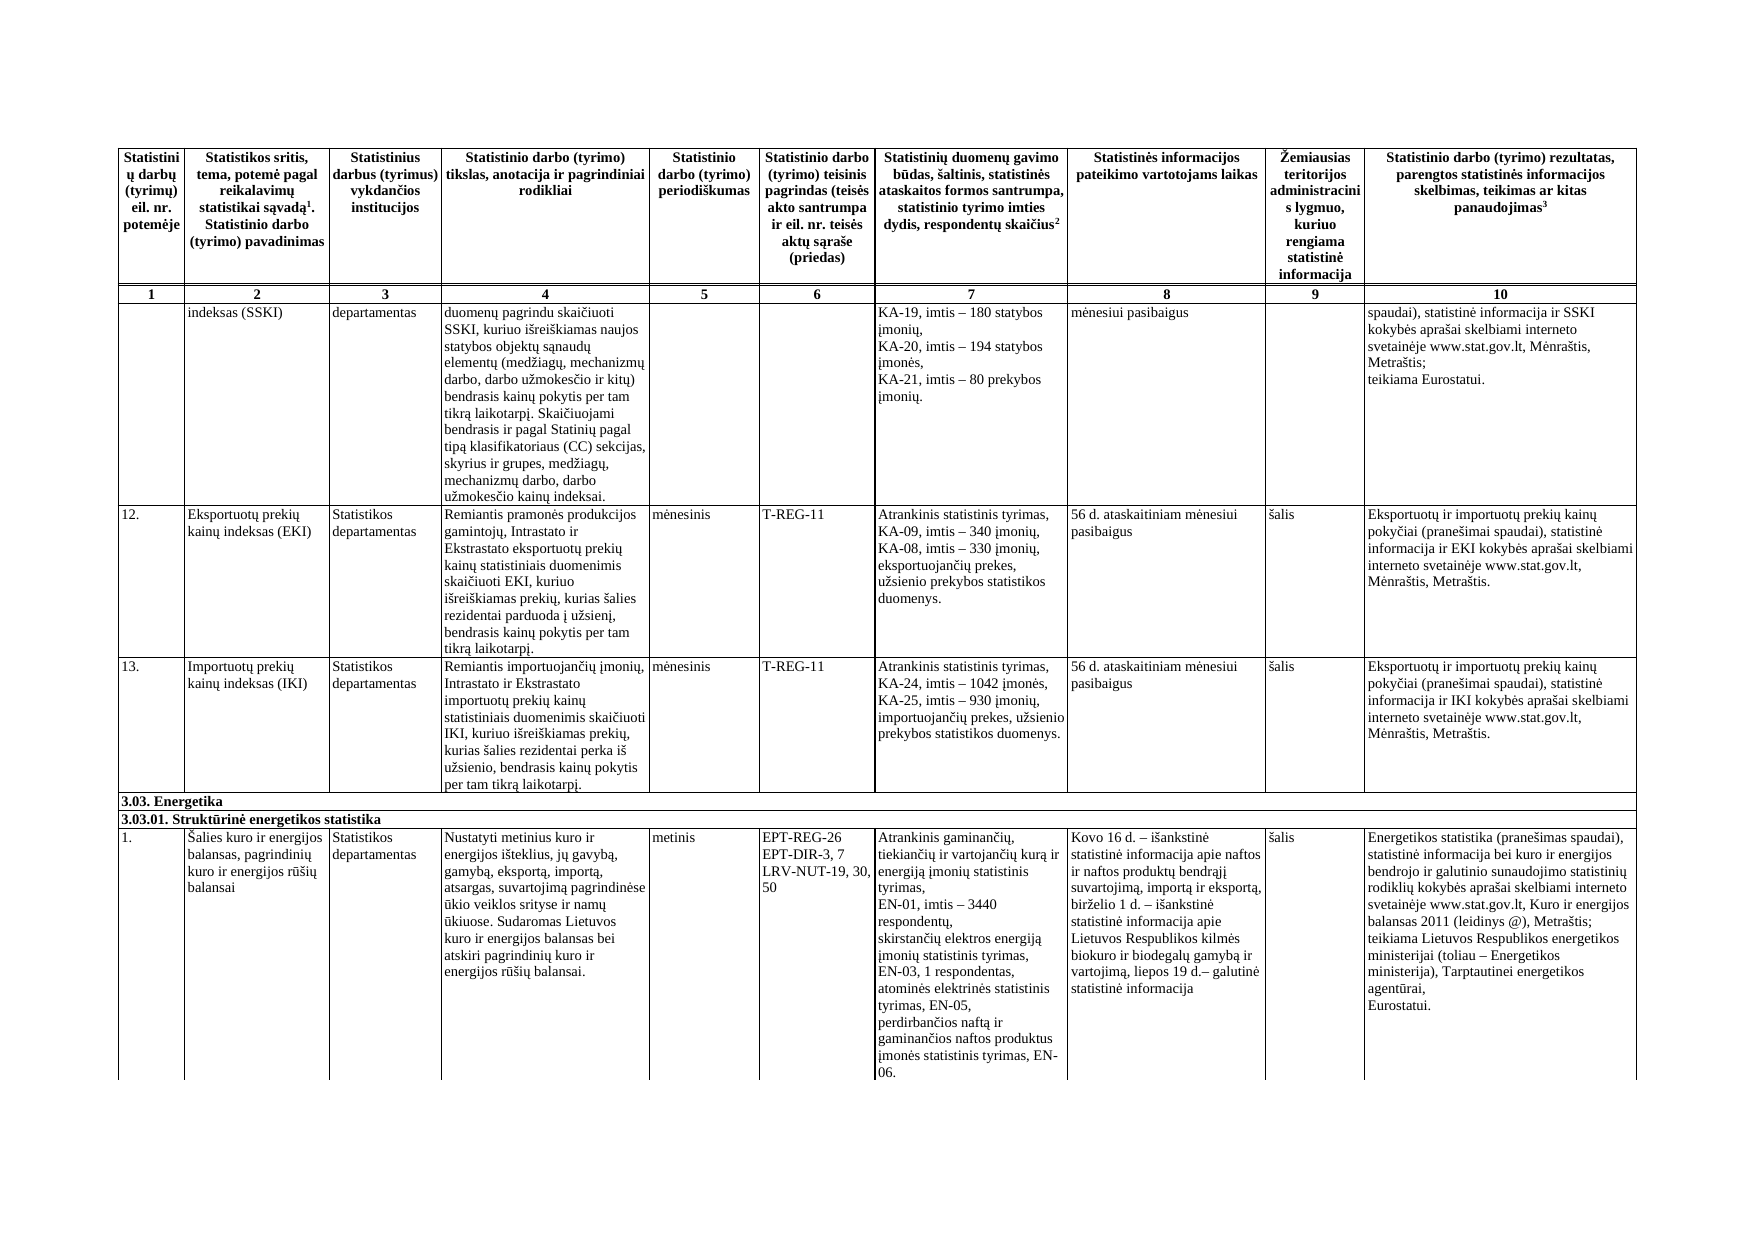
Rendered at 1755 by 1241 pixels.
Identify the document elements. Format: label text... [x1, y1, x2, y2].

table_header Statistinės informacijos pateikimo vartotojams laikas [1068, 149, 1265, 283]
table_header Statistinių darbų (tyrimų) eil. nr. potemėje [119, 149, 184, 283]
table_cell [1266, 793, 1365, 810]
table_header Statistinio darbo (tyrimo) tikslas, anotacija ir pagrindiniai rodikliai [442, 149, 649, 283]
table_cell [119, 304, 184, 505]
table_cell Statistikos departamentas [330, 829, 441, 1080]
table_cell Energetikos statistika (pranešimas spaudai), statistinė informacija bei kuro ir energijos bendrojo ir galutinio sunaudojimo statistinių rodiklių kokybės aprašai skelbiami interneto svetainėje www.stat.gov.lt, Kuro ir energijos balansas 2011 (leidinys @), Metraštis; teikiama Lietuvos Respublikos energetikos ministerijai (toliau – Energetikos ministerija), Tarptautinei energetikos agentūrai, Eurostatui. [1365, 829, 1636, 1080]
table_header Statistinio darbo (tyrimo) periodiškumas [650, 149, 759, 283]
table_cell Statistikos departamentas [330, 506, 441, 657]
table_cell Šalies kuro ir energijos balansas, pagrindinių kuro ir energijos rūšių balansai [185, 829, 329, 1080]
table_cell Statistikos departamentas [330, 658, 441, 792]
table_header Statistinio darbo (tyrimo) rezultatas, parengtos statistinės informacijos skelbimas, teikimas ar kitas panaudojimas3 [1365, 149, 1636, 283]
table_cell KA-19, imtis – 180 statybos įmonių, KA-20, imtis – 194 statybos įmonės, KA-21, imtis – 80 prekybos įmonių. [876, 304, 1067, 505]
table_cell 6 [760, 286, 874, 303]
table_cell 56 d. ataskaitiniam mėnesiui pasibaigus [1068, 658, 1265, 792]
table_cell Importuotų prekių kainų indeksas (IKI) [185, 658, 329, 792]
table_cell Nustatyti metinius kuro ir energijos išteklius, jų gavybą, gamybą, eksportą, importą, atsargas, suvartojimą pagrindinėse ūkio veiklos srityse ir namų ūkiuose. Sudaromas Lietuvos kuro ir energijos balansas bei atskiri pagrindinių kuro ir energijos rūšių balansai. [442, 829, 649, 1080]
table_cell [650, 304, 759, 505]
table_cell spaudai), statistinė informacija ir SSKI kokybės aprašai skelbiami interneto svetainėje www.stat.gov.lt, Mėnraštis, Metraštis; teikiama Eurostatui. [1365, 304, 1636, 505]
table_cell 4 [442, 286, 649, 303]
table_cell [1365, 793, 1636, 810]
table_cell indeksas (SSKI) [185, 304, 329, 505]
table_cell Remiantis pramonės produkcijos gamintojų, Intrastato ir Ekstrastato eksportuotų prekių kainų statistiniais duomenimis skaičiuoti EKI, kuriuo išreiškiamas prekių, kurias šalies rezidentai parduoda į užsienį, bendrasis kainų pokytis per tam tikrą laikotarpį. [442, 506, 649, 657]
table_header Statistinius darbus (tyrimus) vykdančios institucijos [330, 149, 441, 283]
table_cell 3.03.01. Struktūrinė energetikos statistika [119, 811, 1365, 828]
table_header Statistinių duomenų gavimo būdas, šaltinis, statistinės ataskaitos formos santrumpa, statistinio tyrimo imties dydis, respondentų skaičius2 [876, 149, 1067, 283]
table_cell 8 [1068, 286, 1265, 303]
table_cell 7 [876, 286, 1067, 303]
table_cell Atrankinis statistinis tyrimas, KA-24, imtis – 1042 įmonės, KA-25, imtis – 930 įmonių, importuojančių prekes, užsienio prekybos statistikos duomenys. [876, 658, 1067, 792]
table_header Žemiausias teritorijos administracinis lygmuo, kuriuo rengiama statistinė informacija [1266, 149, 1364, 283]
table_cell mėnesinis [650, 658, 759, 792]
table_cell šalis [1266, 829, 1364, 1080]
table_cell šalis [1266, 506, 1364, 657]
table_cell šalis [1266, 658, 1364, 792]
table_cell 10 [1365, 286, 1636, 303]
table_cell Remiantis importuojančių įmonių, Intrastato ir Ekstrastato importuotų prekių kainų statistiniais duomenimis skaičiuoti IKI, kuriuo išreiškiamas prekių, kurias šalies rezidentai perka iš užsienio, bendrasis kainų pokytis per tam tikrą laikotarpį. [442, 658, 649, 792]
table_cell T-REG-11 [760, 506, 874, 657]
table_cell 3 [330, 286, 441, 303]
table_cell [1266, 304, 1364, 505]
table_cell 56 d. ataskaitiniam mėnesiui pasibaigus [1068, 506, 1265, 657]
table_cell 12. [119, 506, 184, 657]
table_cell [1365, 811, 1636, 828]
table_cell departamentas [330, 304, 441, 505]
table_cell 9 [1266, 286, 1364, 303]
table_cell Eksportuotų ir importuotų prekių kainų pokyčiai (pranešimai spaudai), statistinė informacija ir EKI kokybės aprašai skelbiami interneto svetainėje www.stat.gov.lt, Mėnraštis, Metraštis. [1365, 506, 1636, 657]
table_cell 3.03. Energetika [119, 793, 1266, 810]
table_cell 5 [650, 286, 759, 303]
table_cell Eksportuotų ir importuotų prekių kainų pokyčiai (pranešimai spaudai), statistinė informacija ir IKI kokybės aprašai skelbiami interneto svetainėje www.stat.gov.lt, Mėnraštis, Metraštis. [1365, 658, 1636, 792]
table_cell Kovo 16 d. – išankstinė statistinė informacija apie naftos ir naftos produktų bendrąjį suvartojimą, importą ir eksportą, birželio 1 d. – išankstinė statistinė informacija apie Lietuvos Respublikos kilmės biokuro ir biodegalų gamybą ir vartojimą, liepos 19 d.– galutinė statistinė informacija [1068, 829, 1265, 1080]
table_header Statistikos sritis, tema, potemė pagal reikalavimų statistikai sąvadą1. Statistinio darbo (tyrimo) pavadinimas [185, 149, 329, 283]
table_cell Eksportuotų prekių kainų indeksas (EKI) [185, 506, 329, 657]
table_cell [760, 304, 874, 505]
table_cell metinis [650, 829, 759, 1080]
table_cell mėnesinis [650, 506, 759, 657]
table_cell mėnesiui pasibaigus [1068, 304, 1265, 505]
table_cell 1 [119, 286, 184, 303]
table_cell T-REG-11 [760, 658, 874, 792]
table_cell duomenų pagrindu skaičiuoti SSKI, kuriuo išreiškiamas naujos statybos objektų sąnaudų elementų (medžiagų, mechanizmų darbo, darbo užmokesčio ir kitų) bendrasis kainų pokytis per tam tikrą laikotarpį. Skaičiuojami bendrasis ir pagal Statinių pagal tipą klasifikatoriaus (CC) sekcijas, skyrius ir grupes, medžiagų, mechanizmų darbo, darbo užmokesčio kainų indeksai. [442, 304, 649, 505]
table_cell EPT-REG-26 EPT-DIR-3, 7 LRV-NUT-19, 30, 50 [760, 829, 874, 1080]
table_cell 13. [119, 658, 184, 792]
table_cell Atrankinis statistinis tyrimas, KA-09, imtis – 340 įmonių, KA-08, imtis – 330 įmonių, eksportuojančių prekes, užsienio prekybos statistikos duomenys. [876, 506, 1067, 657]
table_cell 1. [119, 829, 184, 1080]
table_cell 2 [185, 286, 329, 303]
table_header Statistinio darbo (tyrimo) teisinis pagrindas (teisės akto santrumpa ir eil. nr. teisės aktų sąraše (priedas) [760, 149, 874, 283]
table_cell Atrankinis gaminančių, tiekiančių ir vartojančių kurą ir energiją įmonių statistinis tyrimas, EN-01, imtis – 3440 respondentų, skirstančių elektros energiją įmonių statistinis tyrimas, EN-03, 1 respondentas, atominės elektrinės statistinis tyrimas, EN-05, perdirbančios naftą ir gaminančios naftos produktus įmonės statistinis tyrimas, EN-06. [876, 829, 1067, 1080]
